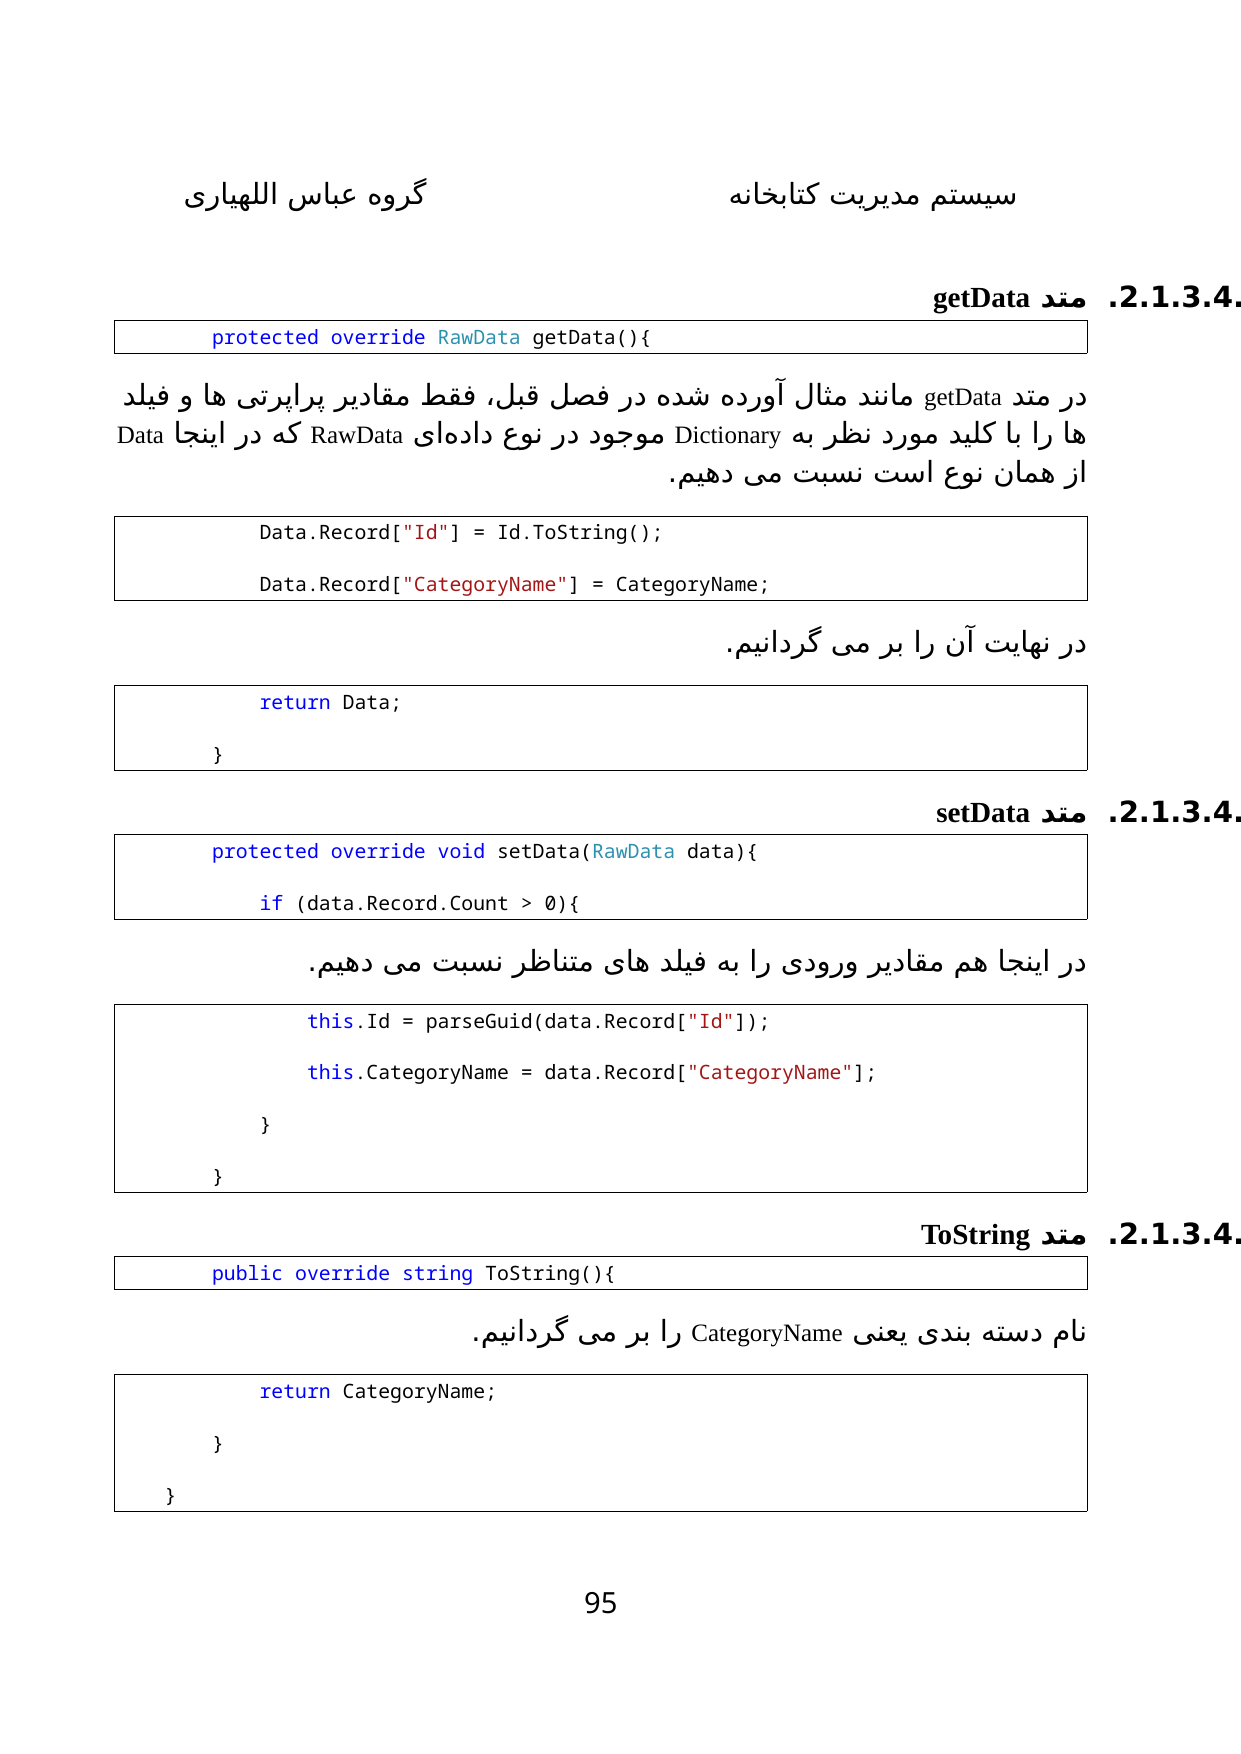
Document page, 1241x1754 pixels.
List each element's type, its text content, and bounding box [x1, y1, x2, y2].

text در متد getData مانند مثال آورده شده در فصل قبل، فقط مقادیر پراپرتی ها و فیلد ها را با کلید مورد نظر به Dictionary موجود در نوع داده‌ای RawData که در اینجا Data از همان نوع است نسبت می دهیم. [114, 378, 1087, 490]
text } [115, 1426, 1087, 1456]
text protected override void setData(RawData data){ [115, 835, 1087, 864]
text protected override RawData getData(){ [115, 321, 1087, 353]
text Data.Record["CategoryName"] = CategoryName; [115, 567, 1087, 600]
text Data.Record["Id"] = Id.ToString(); [115, 517, 1087, 546]
text نام دسته بندی یعنی CategoryName را بر می گردانیم. [114, 1314, 1087, 1348]
text if (data.Record.Count > 0){ [115, 886, 1087, 919]
text } [115, 1159, 1087, 1192]
subtitle متد setData [114, 795, 1087, 829]
text this.CategoryName = data.Record["CategoryName"]; [115, 1056, 1087, 1086]
text this.Id = parseGuid(data.Record["Id"]); [115, 1005, 1087, 1034]
subtitle متد ToString [114, 1217, 1087, 1251]
text در نهایت آن را بر می گردانیم. [114, 625, 1087, 659]
text } [115, 1478, 1087, 1511]
text } [115, 737, 1087, 770]
text در اینجا هم مقادیر ورودی را به فیلد های متناظر نسبت می دهیم. [114, 944, 1087, 978]
text return CategoryName; [115, 1375, 1087, 1404]
text public override string ToString(){ [115, 1257, 1087, 1289]
text return Data; [115, 686, 1087, 715]
text } [115, 1107, 1087, 1137]
subtitle متد getData [114, 281, 1087, 315]
